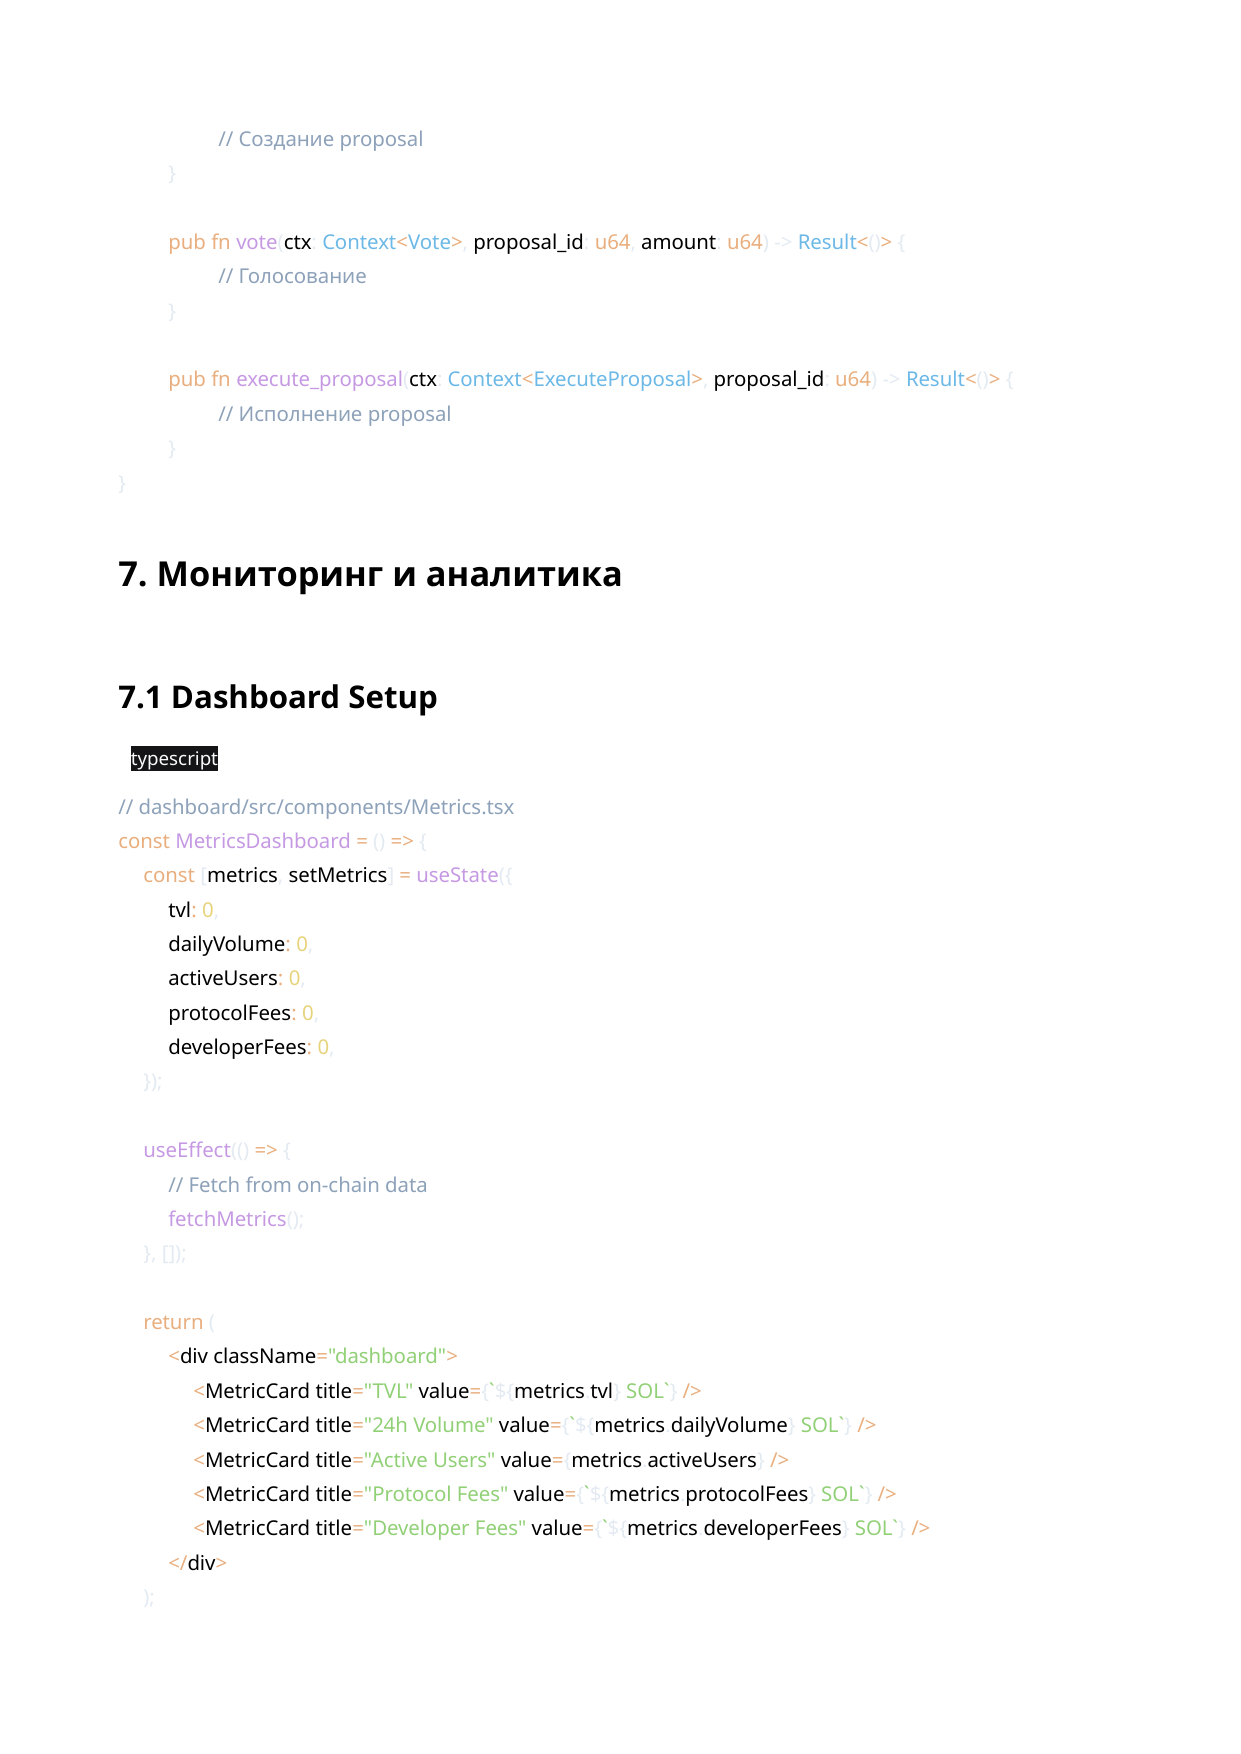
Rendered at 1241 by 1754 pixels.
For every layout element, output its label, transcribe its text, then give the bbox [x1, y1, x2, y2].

text ); [118, 1576, 1122, 1611]
text <MetricCard title="TVL" value={`${metrics.tvl} SOL`} /> [118, 1370, 1122, 1404]
text pub fn vote(ctx: Context<Vote>, proposal_id: u64, amount: u64) -> Result<()> { [118, 221, 1122, 256]
text fetchMetrics(); [118, 1198, 1122, 1233]
text <MetricCard title="Protocol Fees" value={`${metrics.protocolFees} SOL`} /> [118, 1473, 1122, 1508]
text }, []); [118, 1233, 1122, 1267]
text <MetricCard title="Active Users" value={metrics.activeUsers} /> [118, 1439, 1122, 1473]
text <MetricCard title="Developer Fees" value={`${metrics.developerFees} SOL`} /> [118, 1508, 1122, 1542]
text // Исполнение proposal [118, 393, 1122, 427]
text } [118, 462, 1122, 496]
text // Создание proposal [118, 118, 1122, 152]
text }); [118, 1061, 1122, 1095]
text </div> [118, 1542, 1122, 1576]
text activeUsers: 0, [118, 958, 1122, 992]
text tvl: 0, [118, 889, 1122, 923]
text useEffect(() => { [118, 1129, 1122, 1164]
text const MetricsDashboard = () => { [118, 820, 1122, 854]
text const [metrics, setMetrics] = useState({ [118, 854, 1122, 889]
text } [118, 427, 1122, 462]
text } [118, 152, 1122, 187]
text } [118, 290, 1122, 324]
subtitle 7. Мониторинг и аналитика [118, 546, 1122, 596]
text return ( [118, 1301, 1122, 1336]
text developerFees: 0, [118, 1026, 1122, 1061]
text <div className="dashboard"> [118, 1336, 1122, 1370]
subtitle 7.1 Dashboard Setup [118, 671, 1122, 718]
text protocolFees: 0, [118, 992, 1122, 1026]
text <MetricCard title="24h Volume" value={`${metrics.dailyVolume} SOL`} /> [118, 1404, 1122, 1439]
text // Голосование [118, 256, 1122, 290]
text // Fetch from on-chain data [118, 1164, 1122, 1198]
text pub fn execute_proposal(ctx: Context<ExecuteProposal>, proposal_id: u64) -> Result<()> { [118, 359, 1122, 393]
text // dashboard/src/components/Metrics.tsx [118, 786, 1122, 820]
text dailyVolume: 0, [118, 923, 1122, 958]
text typescript [131, 743, 1122, 771]
